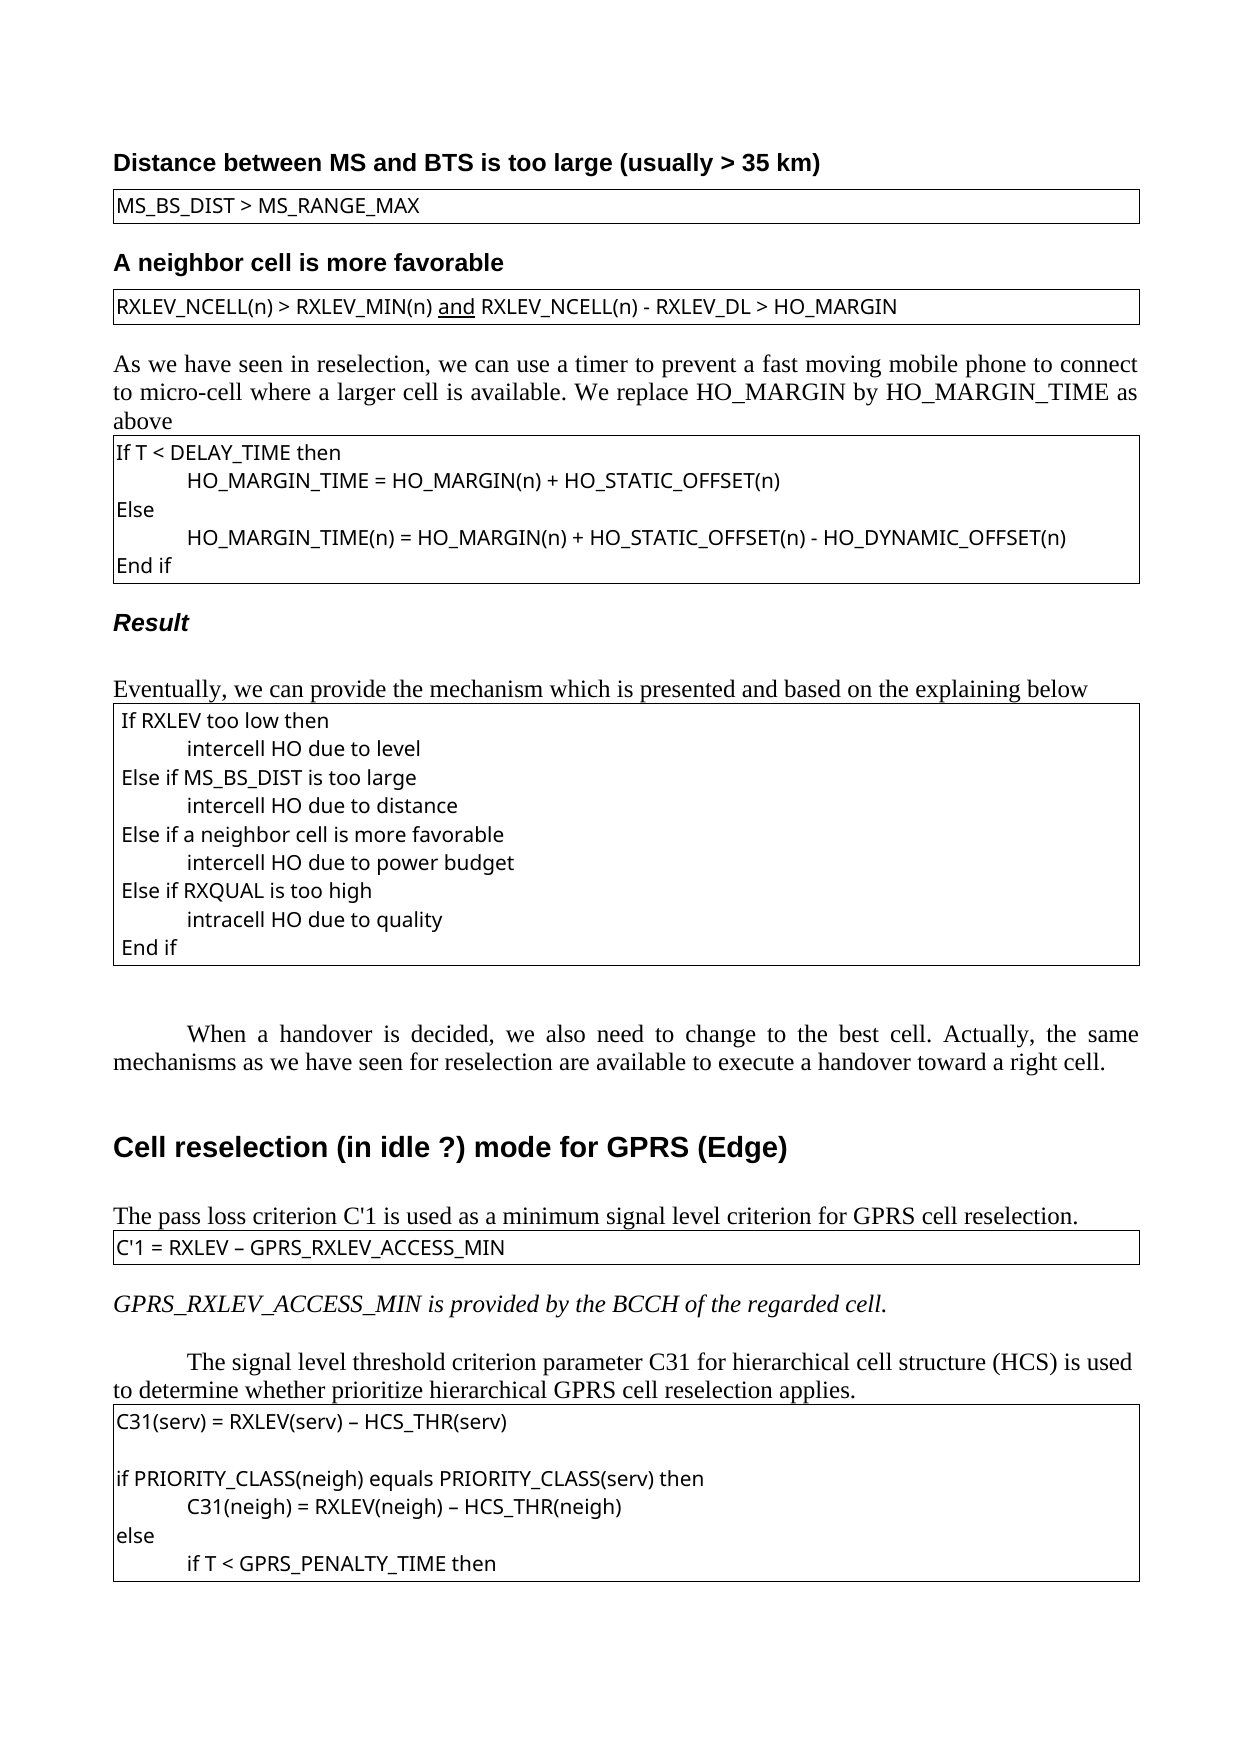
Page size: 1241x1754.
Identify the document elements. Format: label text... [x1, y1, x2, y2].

text If RXLEV too low then [114, 704, 1139, 731]
text intercell HO due to distance [114, 788, 1139, 817]
text if PRIORITY_CLASS(neigh) equals PRIORITY_CLASS(serv) then [114, 1461, 1139, 1489]
text The signal level threshold criterion parameter C31 for hierarchical cell structure (HCS) is used to determine whether prioritize hierarchical GPRS cell reselection applies. [113, 1347, 1139, 1404]
text Else if RXQUAL is too high [114, 873, 1139, 902]
text RXLEV_NCELL(n) > RXLEV_MIN(n) and RXLEV_NCELL(n) - RXLEV_DL > HO_MARGIN [114, 290, 1139, 324]
text MS_BS_DIST > MS_RANGE_MAX [114, 190, 1139, 223]
subtitle A neighbor cell is more favorable [113, 248, 1139, 277]
text End if [114, 549, 1139, 583]
text intercell HO due to power budget [114, 845, 1139, 873]
text End if [114, 930, 1139, 965]
text C31(serv) = RXLEV(serv) – HCS_THR(serv) [114, 1405, 1139, 1436]
text if T < GPRS_PENALTY_TIME then [114, 1546, 1139, 1581]
text C31(neigh) = RXLEV(neigh) – HCS_THR(neigh) [114, 1489, 1139, 1518]
text As we have seen in reselection, we can use a timer to prevent a fast moving mobile phone to connect to micro-cell where a larger cell is available. We replace HO_MARGIN by HO_MARGIN_TIME as above [113, 349, 1139, 435]
text When a handover is decided, we also need to change to the best cell. Actually, the same mechanisms as we have seen for reselection are available to execute a handover toward a right cell. [113, 1019, 1139, 1076]
text HO_MARGIN_TIME = HO_MARGIN(n) + HO_STATIC_OFFSET(n) [114, 463, 1139, 492]
text intracell HO due to quality [114, 902, 1139, 930]
subtitle Distance between MS and BTS is too large (usually > 35 km) [113, 148, 1139, 176]
text The pass loss criterion C'1 is used as a minimum signal level criterion for GPRS cell reselection. [113, 1201, 1139, 1230]
text GPRS_RXLEV_ACCESS_MIN is provided by the BCCH of the regarded cell. [113, 1289, 1139, 1318]
text If T < DELAY_TIME then [114, 436, 1139, 463]
text Else if a neighbor cell is more favorable [114, 817, 1139, 845]
text else [114, 1518, 1139, 1546]
text Else [114, 492, 1139, 520]
text Else if MS_BS_DIST is too large [114, 760, 1139, 788]
subtitle Cell reselection (in idle ?) mode for GPRS (Edge) [113, 1130, 1139, 1163]
text Eventually, we can provide the mechanism which is presented and based on the explaining below [113, 674, 1139, 703]
text C'1 = RXLEV – GPRS_RXLEV_ACCESS_MIN [114, 1231, 1139, 1264]
text intercell HO due to level [114, 731, 1139, 760]
text HO_MARGIN_TIME(n) = HO_MARGIN(n) + HO_STATIC_OFFSET(n) - HO_DYNAMIC_OFFSET(n) [114, 520, 1139, 549]
subtitle Result [113, 608, 1139, 637]
